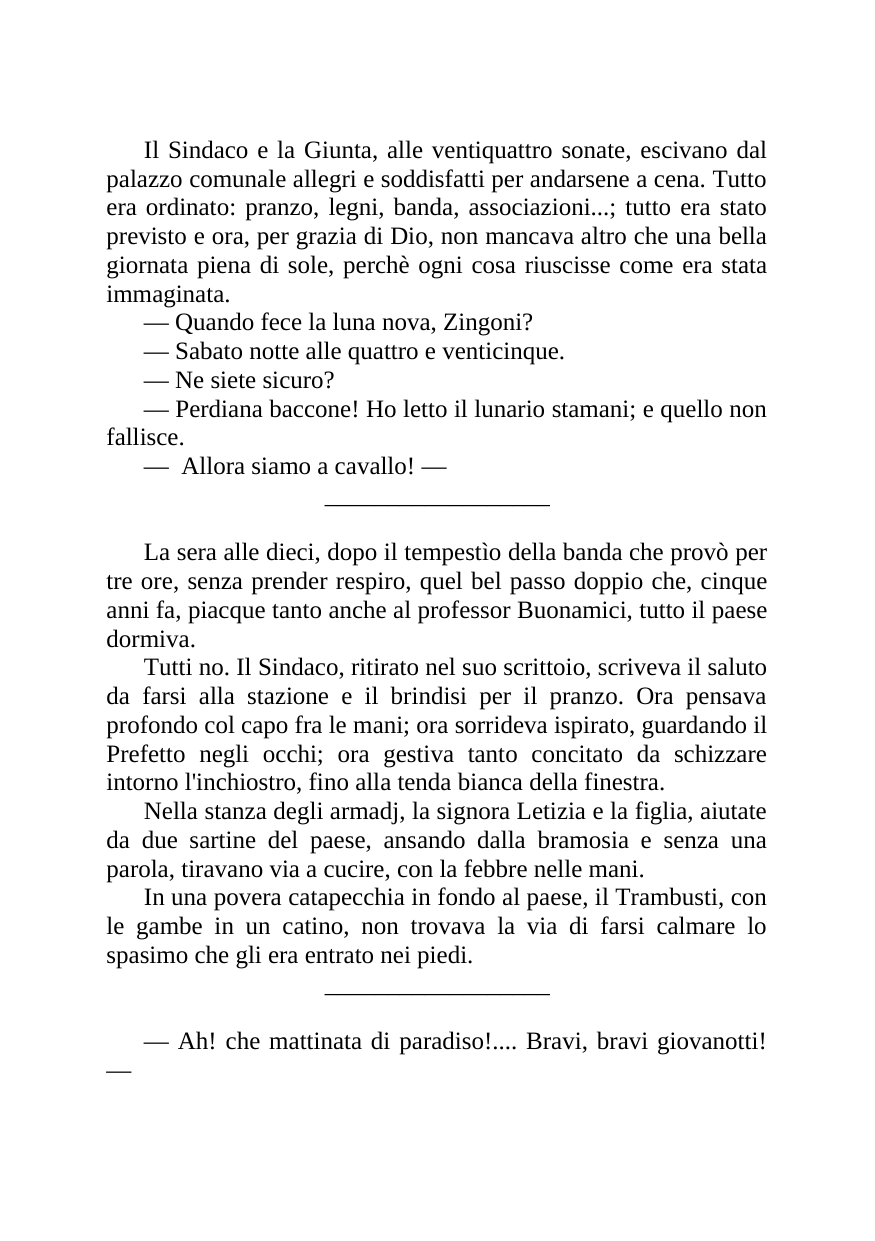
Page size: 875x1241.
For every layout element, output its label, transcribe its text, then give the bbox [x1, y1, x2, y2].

text — Ne siete sicuro? [106, 365, 768, 394]
text — Sabato notte alle quattro e venticinque. [106, 336, 768, 365]
text La sera alle dieci, dopo il tempestìo della banda che provò per tre ore, senza prender respiro, quel bel passo doppio che, cinque anni fa, piacque tanto anche al professor Buonamici, tutto il paese dormiva. [106, 537, 768, 652]
text In una povera catapecchia in fondo al paese, il Trambusti, con le gambe in un catino, non trovava la via di farsi calmare lo spasimo che gli era entrato nei piedi. [106, 882, 768, 969]
text — Perdiana baccone! Ho letto il lunario stamani; e quello non fallisce. [106, 394, 768, 451]
text — Quando fece la luna nova, Zingoni? [106, 307, 768, 336]
list Allora siamo a cavallo! — [144, 451, 768, 480]
text __________________ [106, 969, 768, 997]
text Nella stanza degli armadj, la signora Letizia e la figlia, aiutate da due sartine del paese, ansando dalla bramosia e senza una parola, tiravano via a cucire, con la febbre nelle mani. [106, 796, 768, 882]
text Tutti no. Il Sindaco, ritirato nel suo scrittoio, scriveva il saluto da farsi alla stazione e il brindisi per il pranzo. Ora pensava profondo col capo fra le mani; ora sorrideva ispirato, guardando il Prefetto negli occhi; ora gestiva tanto concitato da schizzare intorno l'inchiostro, fino alla tenda bianca della finestra. [106, 652, 768, 796]
text — Ah! che mattinata di paradiso!.... Bravi, bravi giovanotti! — [106, 1026, 768, 1084]
text Il Sindaco e la Giunta, alle ventiquattro sonate, escivano dal palazzo comunale allegri e soddisfatti per andarsene a cena. Tutto era ordinato: pranzo, legni, banda, associazioni...; tutto era stato previsto e ora, per grazia di Dio, non mancava altro che una bella giornata piena di sole, perchè ogni cosa riuscisse come era stata immaginata. [106, 135, 768, 307]
text __________________ [106, 480, 768, 509]
